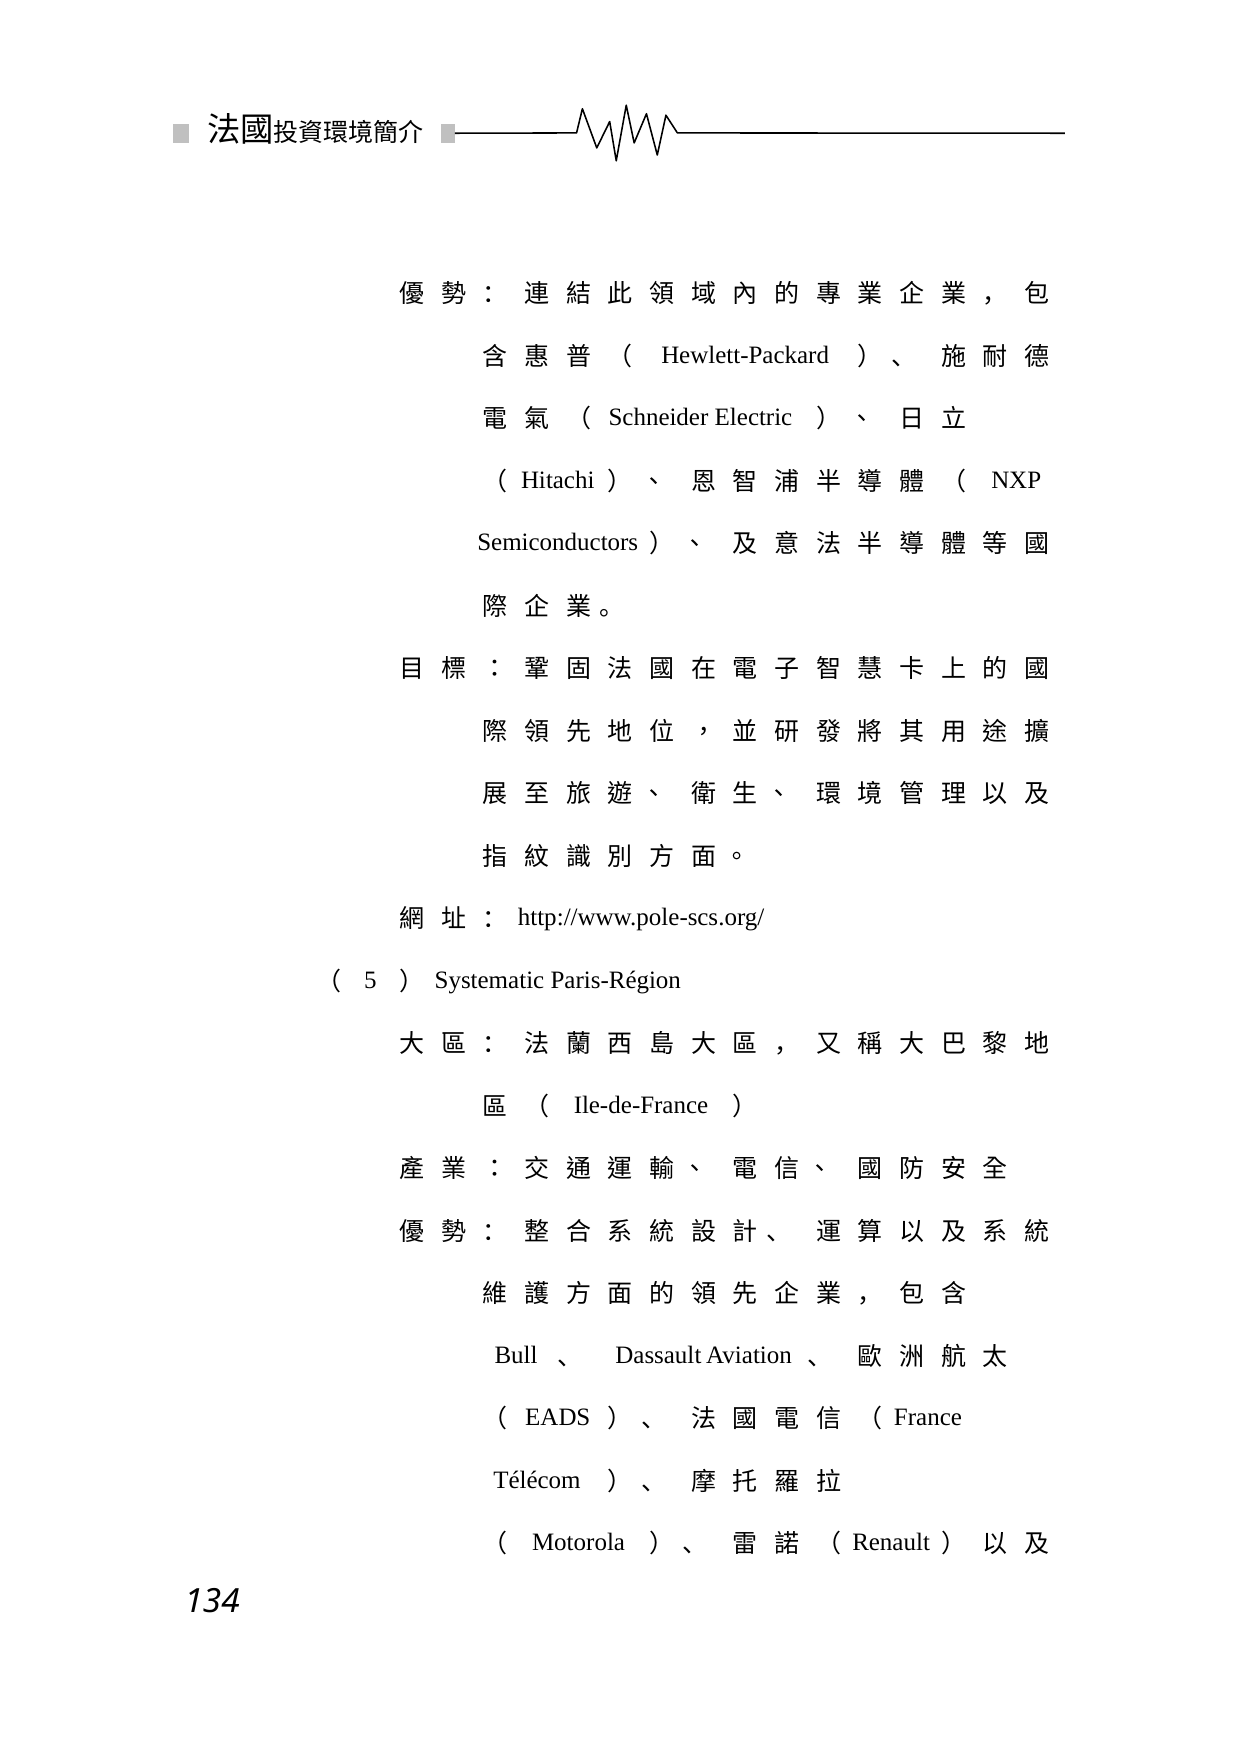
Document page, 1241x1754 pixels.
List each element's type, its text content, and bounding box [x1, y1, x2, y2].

text 產業：交通運輸、電信、國防安全 [367, 1125, 1058, 1188]
text 優勢：連結此領域內的專業企業，包含惠普（Hewlett-Packard）、施耐德電氣（Schneider Electric ）、日立（Hitachi）、恩智浦半導體（NXP Semiconductors）、及意法半導體等國際企業。 [367, 250, 1058, 625]
text 目標：鞏固法國在電子智慧卡上的國際領先地位，並研發將其用途擴展至旅遊、衛生、環境管理以及指紋識別方面。 [367, 625, 1058, 875]
text （5）Systematic Paris-Région [306, 938, 1058, 1000]
text 網址：http://www.pole-scs.org/ [367, 875, 1058, 938]
text 優勢：整合系統設計、運算以及系統維護方面的領先企業，包含Bull、Dassault Aviation、歐洲航太（EADS）、法國電信（France Télécom）、摩托羅拉（Motorola）、雷諾（Renault）以及 [367, 1188, 1058, 1563]
text 大區：法蘭西島大區，又稱大巴黎地區（Ile-de-France） [367, 1000, 1058, 1125]
